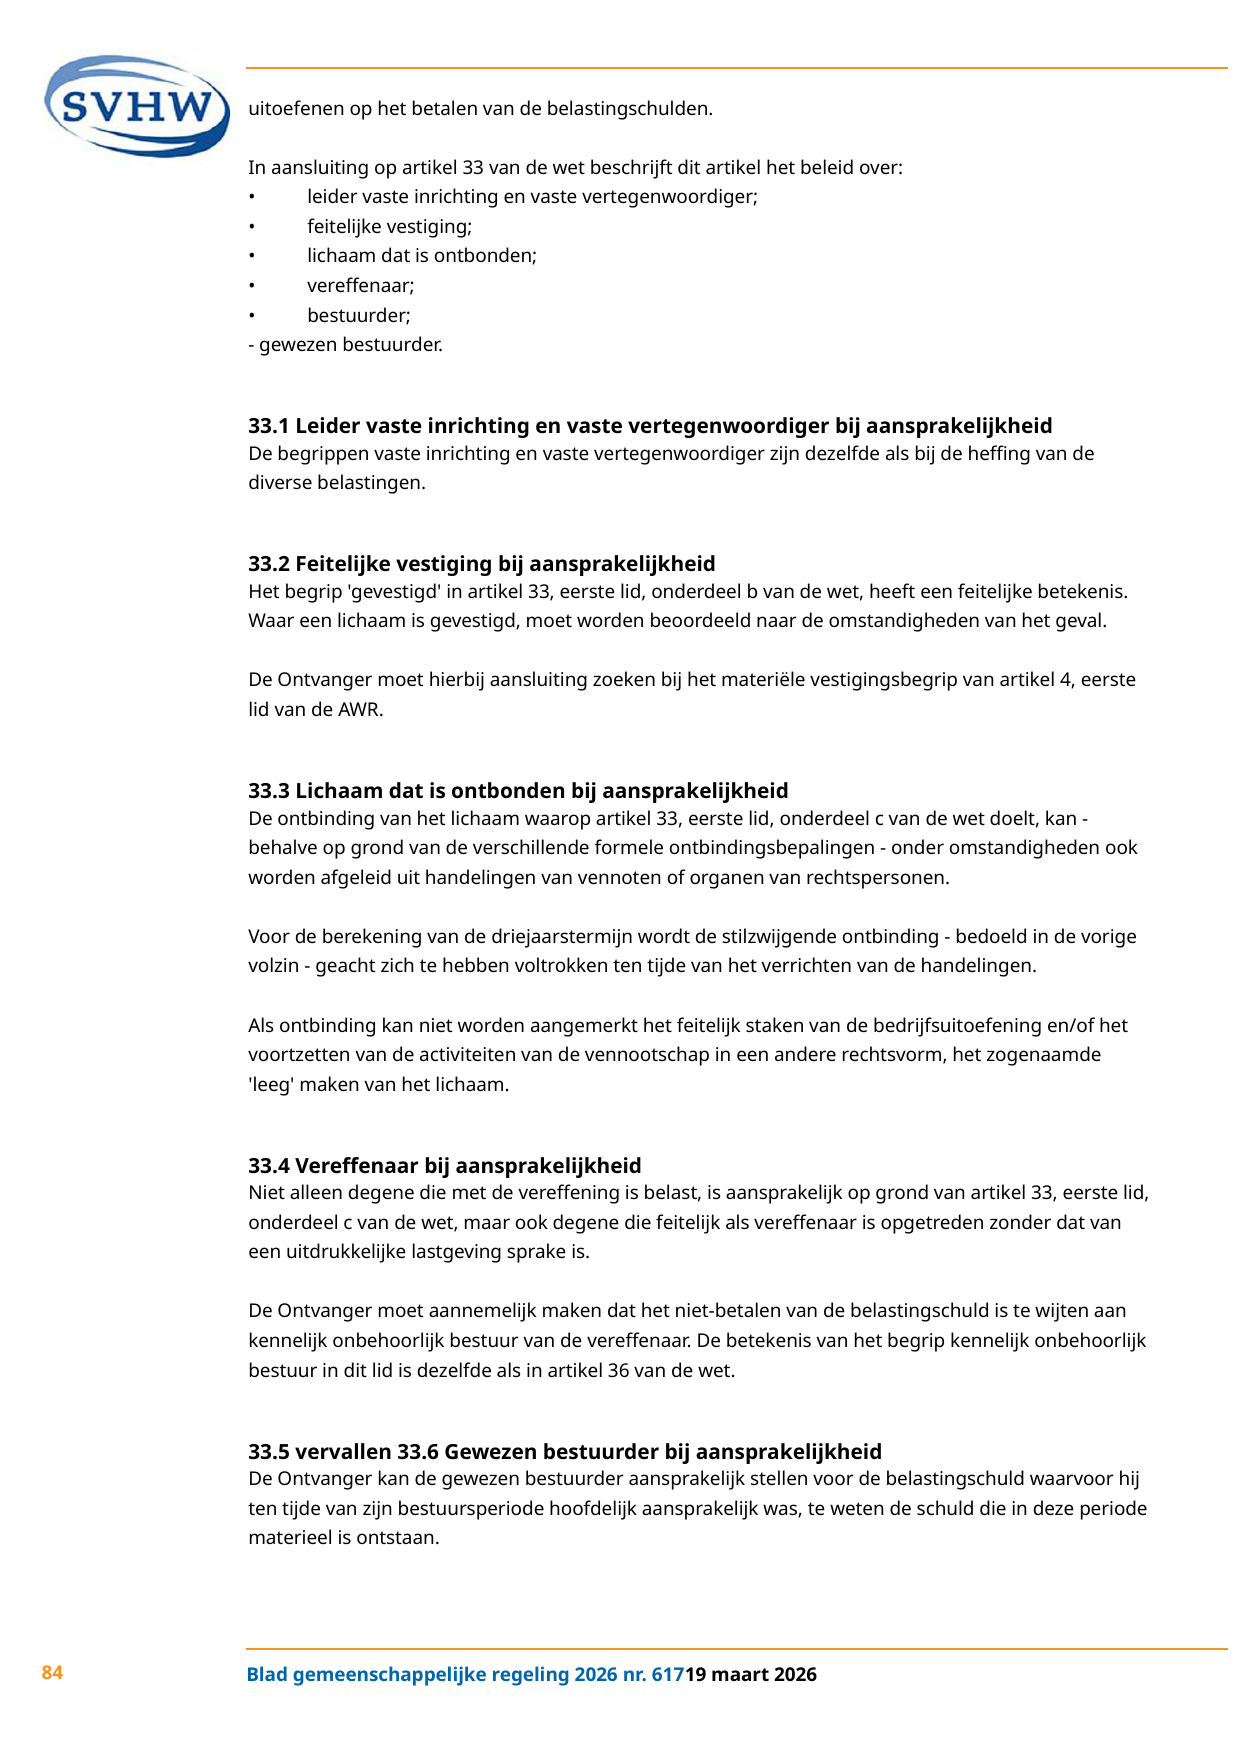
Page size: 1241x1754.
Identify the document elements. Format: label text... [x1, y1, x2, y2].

text Als ontbinding kan niet worden aangemerkt het feitelijk staken van de bedrijfsuitoefening en/of het voortzetten van de activiteiten van de vennootschap in een andere rechtsvorm, het zogenaamde 'leeg' maken van het lichaam. [248, 1012, 1152, 1097]
text Voor de berekening van de driejaarstermijn wordt de stilzwijgende ontbinding - bedoeld in de vorige volzin - geacht zich te hebben voltrokken ten tijde van het verrichten van de handelingen. [248, 923, 1152, 978]
text 33.5 vervallen 33.6 Gewezen bestuurder bij aansprakelijkheid [248, 1437, 1152, 1465]
text 33.4 Vereffenaar bij aansprakelijkheid [248, 1151, 1152, 1179]
text Niet alleen degene die met de vereffening is belast, is aansprakelijk op grond van artikel 33, eerste lid, onderdeel c van de wet, maar ook degene die feitelijk als vereffenaar is opgetreden zonder dat van een uitdrukkelijke lastgeving sprake is. [248, 1179, 1152, 1264]
text De begrippen vaste inrichting en vaste vertegenwoordiger zijn dezelfde als bij de heffing van de diverse belastingen. [248, 440, 1152, 495]
list leider vaste inrichting en vaste vertegenwoordiger; [248, 183, 1152, 209]
text De Ontvanger moet aannemelijk maken dat het niet-betalen van de belastingschuld is te wijten aan kennelijk onbehoorlijk bestuur van de vereffenaar. De betekenis van het begrip kennelijk onbehoorlijk bestuur in dit lid is dezelfde als in artikel 36 van de wet. [248, 1298, 1152, 1383]
picture [41, 47, 231, 172]
text - gewezen bestuurder. [248, 331, 1152, 357]
text De Ontvanger kan de gewezen bestuurder aansprakelijk stellen voor de belastingschuld waarvoor hij ten tijde van zijn bestuursperiode hoofdelijk aansprakelijk was, te weten de schuld die in deze periode materieel is ontstaan. [248, 1465, 1152, 1550]
text In aansluiting op artikel 33 van de wet beschrijft dit artikel het beleid over: [248, 154, 1152, 180]
text 33.3 Lichaam dat is ontbonden bij aansprakelijkheid [248, 776, 1152, 805]
list feitelijke vestiging; [248, 213, 1152, 239]
list bestuurder; [248, 302, 1152, 328]
list lichaam dat is ontbonden; [248, 243, 1152, 268]
text 33.1 Leider vaste inrichting en vaste vertegenwoordiger bij aansprakelijkheid [248, 411, 1152, 440]
text Het begrip 'gevestigd' in artikel 33, eerste lid, onderdeel b van de wet, heeft een feitelijke betekenis. Waar een lichaam is gevestigd, moet worden beoordeeld naar de omstandigheden van het geval. [248, 578, 1152, 633]
list vereffenaar; [248, 272, 1152, 298]
text De Ontvanger moet hierbij aansluiting zoeken bij het materiële vestigingsbegrip van artikel 4, eerste lid van de AWR. [248, 667, 1152, 722]
text 33.2 Feitelijke vestiging bij aansprakelijkheid [248, 549, 1152, 578]
text De ontbinding van het lichaam waarop artikel 33, eerste lid, onderdeel c van de wet doelt, kan - behalve op grond van de verschillende formele ontbindingsbepalingen - onder omstandigheden ook worden afgeleid uit handelingen van vennoten of organen van rechtspersonen. [248, 805, 1152, 889]
text uitoefenen op het betalen van de belastingschulden. [248, 95, 1152, 121]
